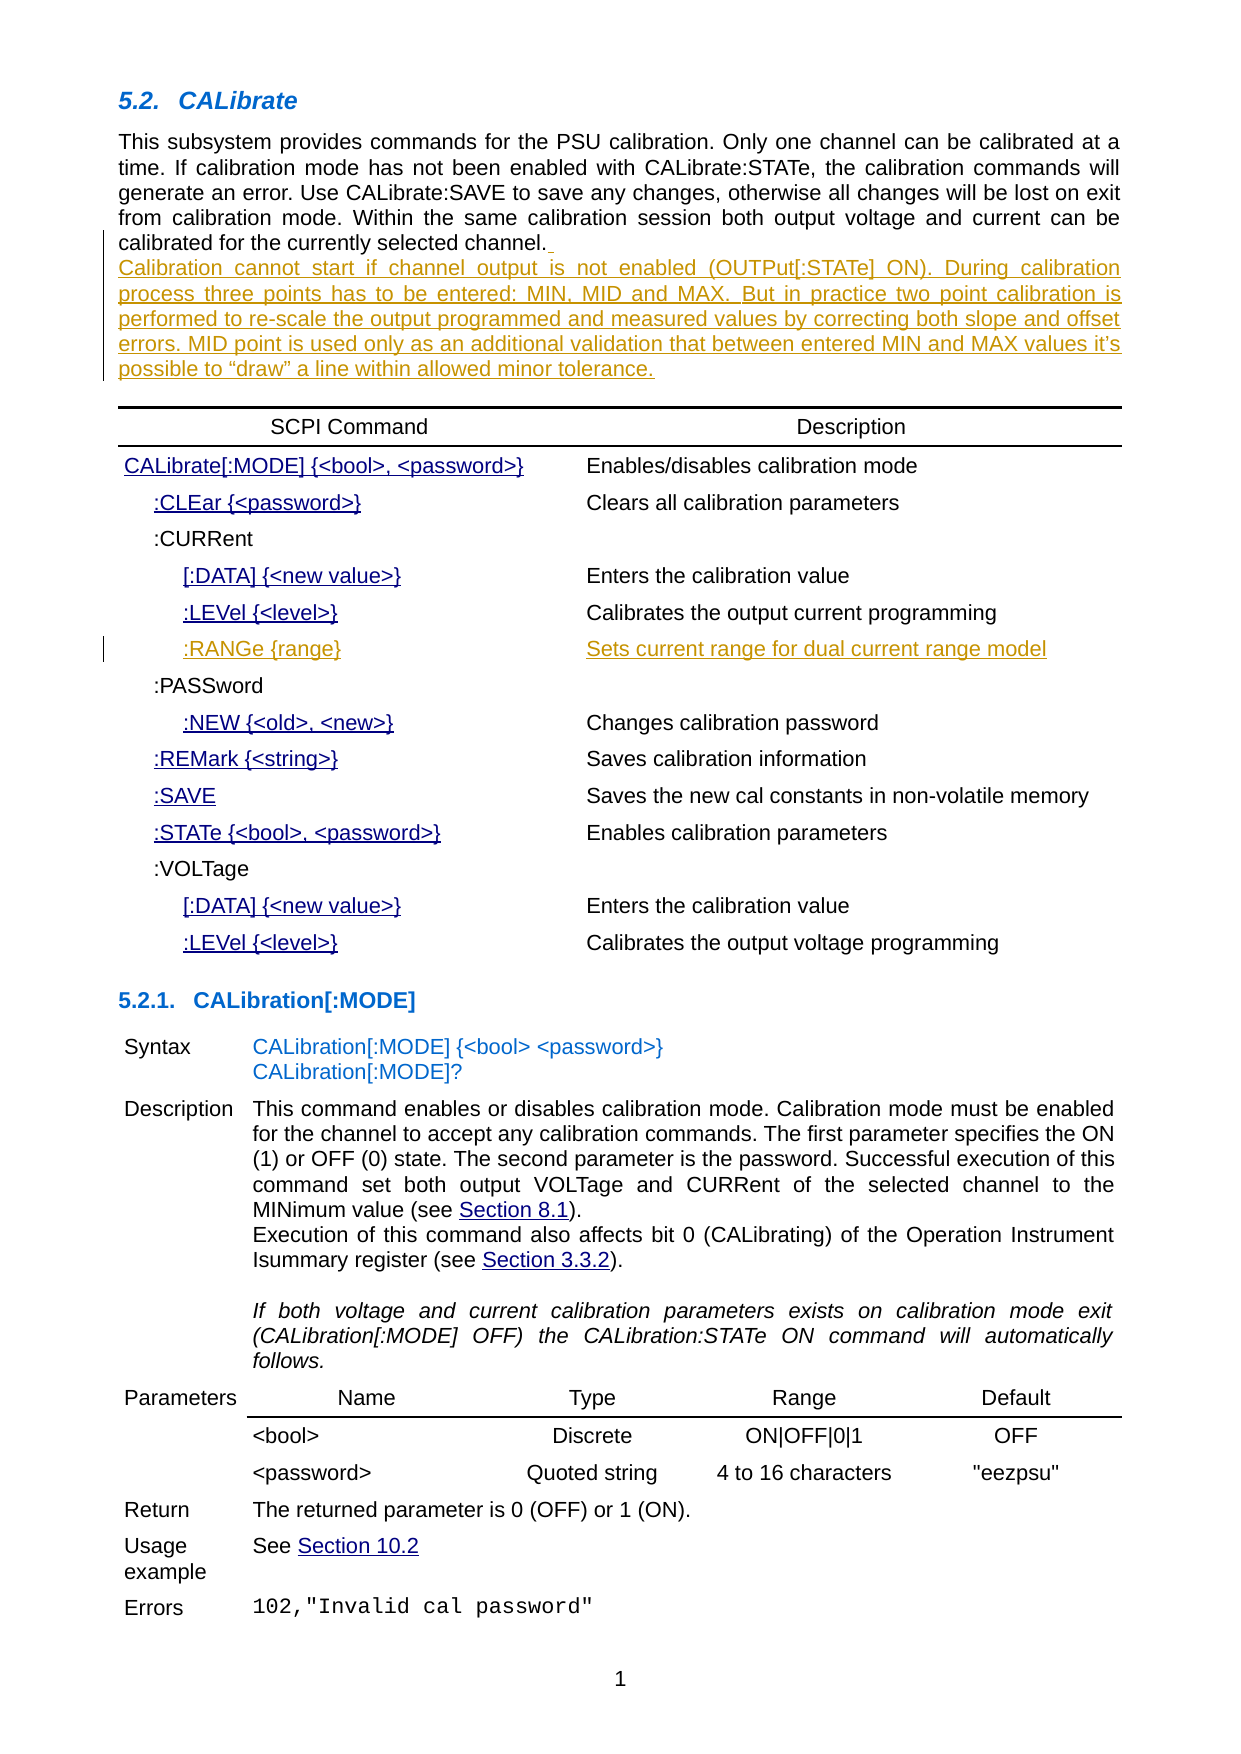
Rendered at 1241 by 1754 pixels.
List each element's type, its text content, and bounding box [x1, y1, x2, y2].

text possible to “draw” a line within allowed minor tolerance. [118, 354, 1122, 381]
table_cell Changes calibration password [580, 704, 1122, 741]
table_cell This command enables or disables calibration mode. Calibration mode must be enabled for the channel to accept any calibration commands. The first parameter specifies the ON (1) or OFF (0) state. The second parameter is the password. Successful execution of this command set both output VOLTage and CURRent of the selected channel to the MINimum value (see Section 8.1). Execution of this command also affects bit 0 (CALibrating) of the Operation Instrument Isummary register (see Section 3.3.2). If both voltage and current calibration parameters exists on calibration mode exit (CALibration[:MODE] OFF) the CALibration:STATe ON command will automatically follows. [247, 1090, 1122, 1379]
text This subsystem provides commands for the PSU calibration. Only one channel can be calibrated at a time. If calibration mode has not been enabled with CALibrate:STATe, the calibration commands will generate an error. Use CALibrate:SAVE to save any changes, otherwise all changes will be lost on exit from calibration mode. Within the same calibration session both output voltage and current can be calibrated for the currently selected channel. [118, 129, 1122, 255]
table_cell Enters the calibration value [580, 557, 1122, 594]
subtitle CALibrate [118, 86, 1122, 114]
table_cell Calibrates the output voltage programming [580, 924, 1122, 961]
text Calibration cannot start if channel output is not enabled (OUTPut[:STATe] ON). During calibration process three points has to be entered: MIN, MID and MAX. But in practice two point calibration is [118, 255, 1122, 302]
table_cell 102,"Invalid cal password" [247, 1590, 1122, 1626]
table_cell [580, 851, 1122, 887]
table_cell :REMark {<string>} [118, 741, 580, 777]
table_cell :CLEar {<password>} [118, 484, 580, 521]
table_cell <password> [247, 1454, 486, 1491]
table_cell CALibrate[:MODE] {<bool>, <password>} [118, 447, 580, 484]
table_cell Calibrates the output current programming [580, 594, 1122, 631]
table_cell Errors [118, 1590, 247, 1626]
table_cell :SAVE [118, 777, 580, 814]
table_cell :LEVel {<level>} [118, 594, 580, 631]
table_cell Enables/disables calibration mode [580, 447, 1122, 484]
table_cell Parameters [118, 1379, 247, 1454]
table_cell :STATe {<bool>, <password>} [118, 814, 580, 851]
table_cell :NEW {<old>, <new>} [118, 704, 580, 741]
table_cell :PASSword [118, 667, 580, 704]
table_cell :CURRent [118, 521, 580, 557]
table_cell [:DATA] {<new value>} [118, 557, 580, 594]
table_cell Saves the new cal constants in non-volatile memory [580, 777, 1122, 814]
table_cell Discrete [486, 1418, 698, 1454]
table_cell Enables calibration parameters [580, 814, 1122, 851]
subtitle CALibration[:MODE] [118, 987, 1122, 1013]
table_cell Quoted string [486, 1454, 698, 1491]
text performed to re-scale the output programmed and measured values by correcting both slope and offset errors. MID point is used only as an additional validation that between entered MIN and MAX values it’s [118, 303, 1122, 353]
table_cell :RANGe {range} [118, 631, 580, 667]
table_cell ON|OFF|0|1 [698, 1418, 910, 1454]
table_header Syntax [118, 1028, 247, 1090]
table_cell [:DATA] {<new value>} [118, 887, 580, 924]
table_cell The returned parameter is 0 (OFF) or 1 (ON). [247, 1491, 1122, 1528]
table_cell <bool> [247, 1418, 486, 1454]
table_header CALibration[:MODE] {<bool> <password>} CALibration[:MODE]? [247, 1028, 1122, 1090]
table_cell "eezpsu" [910, 1454, 1122, 1491]
table_cell Range [698, 1379, 910, 1416]
table_cell Sets current range for dual current range model [580, 631, 1122, 667]
table_cell [118, 1454, 247, 1491]
table_header SCPI Command [118, 409, 580, 445]
table_header Description [580, 409, 1122, 445]
table_cell Usage example [118, 1528, 247, 1589]
table_cell :LEVel {<level>} [118, 924, 580, 961]
table_cell Return [118, 1491, 247, 1528]
table_cell [580, 667, 1122, 704]
table_cell Enters the calibration value [580, 887, 1122, 924]
table_cell Default [910, 1379, 1122, 1416]
table_cell Clears all calibration parameters [580, 484, 1122, 521]
table_cell See Section 10.2 [247, 1528, 1122, 1589]
table_cell Saves calibration information [580, 741, 1122, 777]
table_cell Description [118, 1090, 247, 1379]
table_cell Name [247, 1379, 486, 1416]
table_cell 4 to 16 characters [698, 1454, 910, 1491]
table_cell OFF [910, 1418, 1122, 1454]
table_cell :VOLTage [118, 851, 580, 887]
table_cell Type [486, 1379, 698, 1416]
table_cell [580, 521, 1122, 557]
